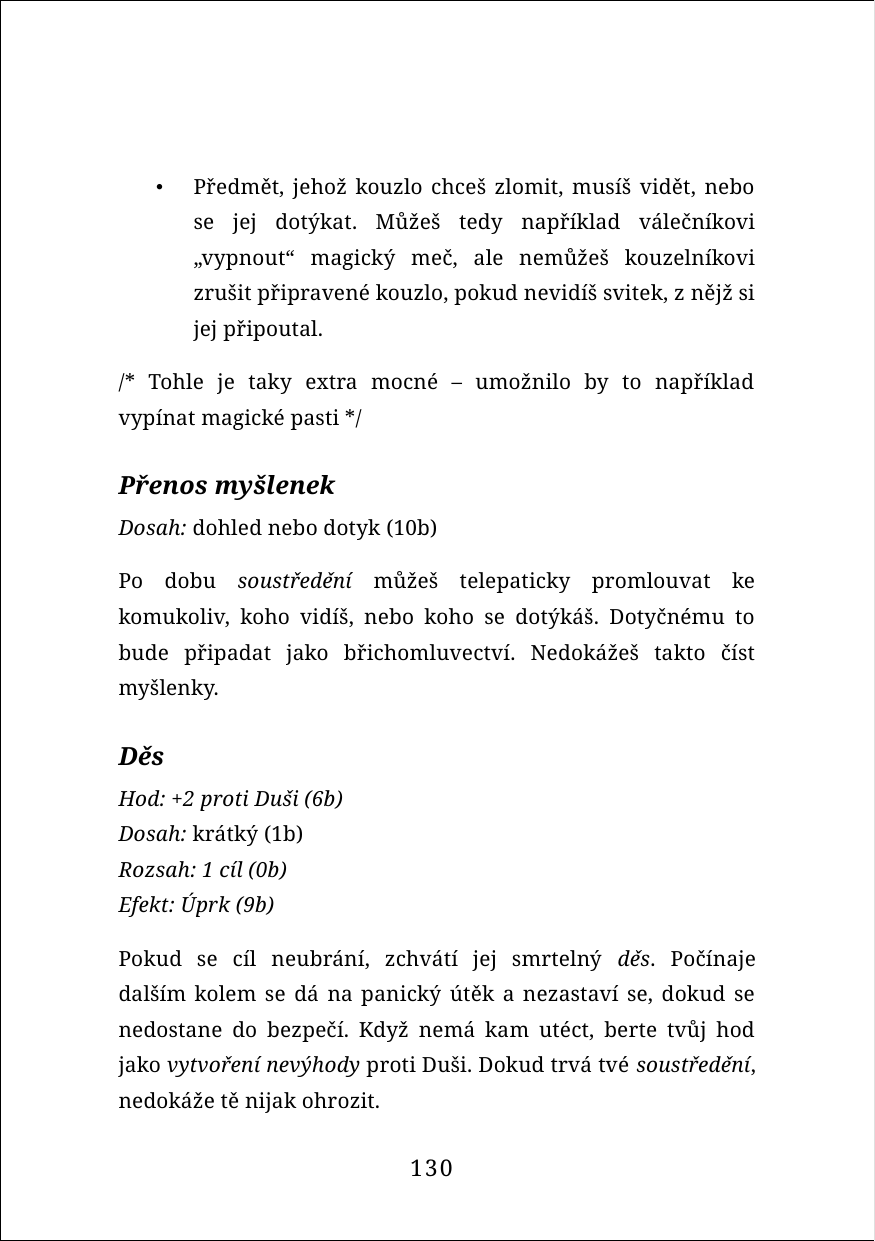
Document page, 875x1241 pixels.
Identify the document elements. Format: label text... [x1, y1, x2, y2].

text /* Tohle je taky extra mocné – umožnilo by to například vypínat magické pasti */ [118, 367, 756, 431]
subtitle Děs [118, 738, 756, 772]
text Po dobu soustředění můžeš telepaticky promlouvat ke komukoliv, koho vidíš, nebo koho se dotýkáš. Dotyčnému to bude připadat jako břichomluvectví. Nedokážeš takto číst myšlenky. [118, 567, 756, 702]
text Hod: +2 proti Duši (6b) Dosah: krátký (1b) Rozsah: 1 cíl (0b) Efekt: Úprk (9b) [118, 784, 756, 919]
subtitle Přenos myšlenek [118, 468, 756, 502]
list Předmět, jehož kouzlo chceš zlomit, musíš vidět, nebo se jej dotýkat. Můžeš tedy například válečníkovi „vypnout“ magický meč, ale nemůžeš kouzelníkovi zrušit připravené kouzlo, pokud nevidíš svitek, z nějž si jej připoutal. [156, 172, 756, 342]
text Dosah: dohled nebo dotyk (10b) [118, 513, 756, 542]
text Pokud se cíl neubrání, zchvátí jej smrtelný děs. Počínaje dalším kolem se dá na panický útěk a nezastaví se, dokud se nedostane do bezpečí. Když nemá kam utéct, berte tvůj hod jako vytvoření nevýhody proti Duši. Dokud trvá tvé soustředění, nedokáže tě nijak ohrozit. [118, 944, 756, 1114]
